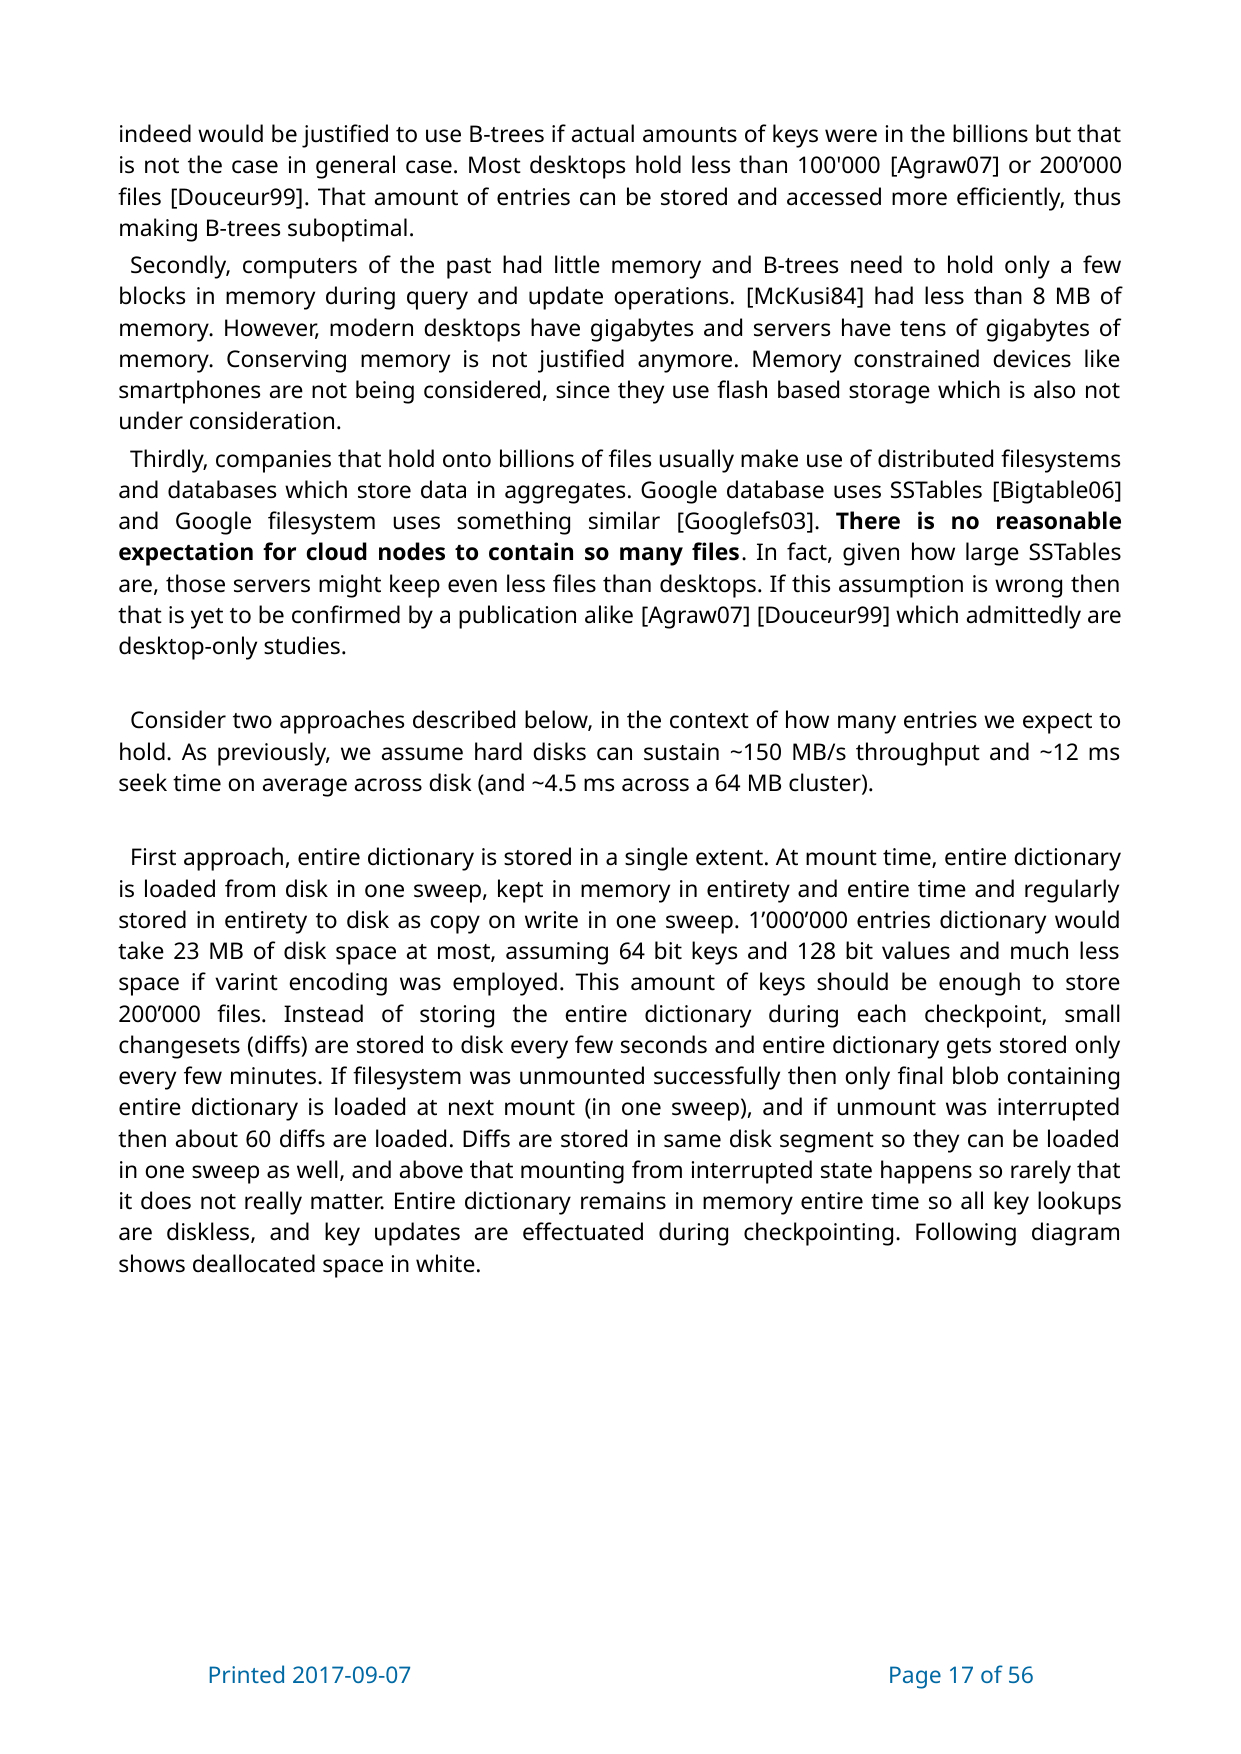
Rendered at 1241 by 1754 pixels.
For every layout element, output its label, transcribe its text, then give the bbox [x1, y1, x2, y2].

text Thirdly, companies that hold onto billions of files usually make use of distributed filesystems and databases which store data in aggregates. Google database uses SSTables [Bigtable06] and Google filesystem uses something similar [Googlefs03]. There is no reasonable expectation for cloud nodes to contain so many files. In fact, given how large SSTables are, those servers might keep even less files than desktops. If this assumption is wrong then that is yet to be confirmed by a publication alike [Agraw07] [Douceur99] which admittedly are desktop-only studies. [118, 442, 1122, 661]
text Consider two approaches described below, in the context of how many entries we expect to hold. As previously, we assume hard disks can sustain ~150 MB/s throughput and ~12 ms seek time on average across disk (and ~4.5 ms across a 64 MB cluster). [118, 704, 1122, 798]
text indeed would be justified to use B-trees if actual amounts of keys were in the billions but that is not the case in general case. Most desktops hold less than 100'000 [Agraw07] or 200’000 files [Douceur99]. That amount of entries can be stored and accessed more efficiently, thus making B-trees suboptimal. [118, 118, 1122, 243]
text Secondly, computers of the past had little memory and B-trees need to hold only a few blocks in memory during query and update operations. [McKusi84] had less than 8 MB of memory. However, modern desktops have gigabytes and servers have tens of gigabytes of memory. Conserving memory is not justified anymore. Memory constrained devices like smartphones are not being considered, since they use flash based storage which is also not under consideration. [118, 249, 1122, 437]
text First approach, entire dictionary is stored in a single extent. At mount time, entire dictionary is loaded from disk in one sweep, kept in memory in entirety and entire time and regularly stored in entirety to disk as copy on write in one sweep. 1’000’000 entries dictionary would take 23 MB of disk space at most, assuming 64 bit keys and 128 bit values and much less space if varint encoding was employed. This amount of keys should be enough to store 200’000 files. Instead of storing the entire dictionary during each checkpoint, small changesets (diffs) are stored to disk every few seconds and entire dictionary gets stored only every few minutes. If filesystem was unmounted successfully then only final blob containing entire dictionary is loaded at next mount (in one sweep), and if unmount was interrupted then about 60 diffs are loaded. Diffs are stored in same disk segment so they can be loaded in one sweep as well, and above that mounting from interrupted state happens so rarely that it does not really matter. Entire dictionary remains in memory entire time so all key lookups are diskless, and key updates are effectuated during checkpointing. Following diagram shows deallocated space in white. [118, 841, 1122, 1279]
